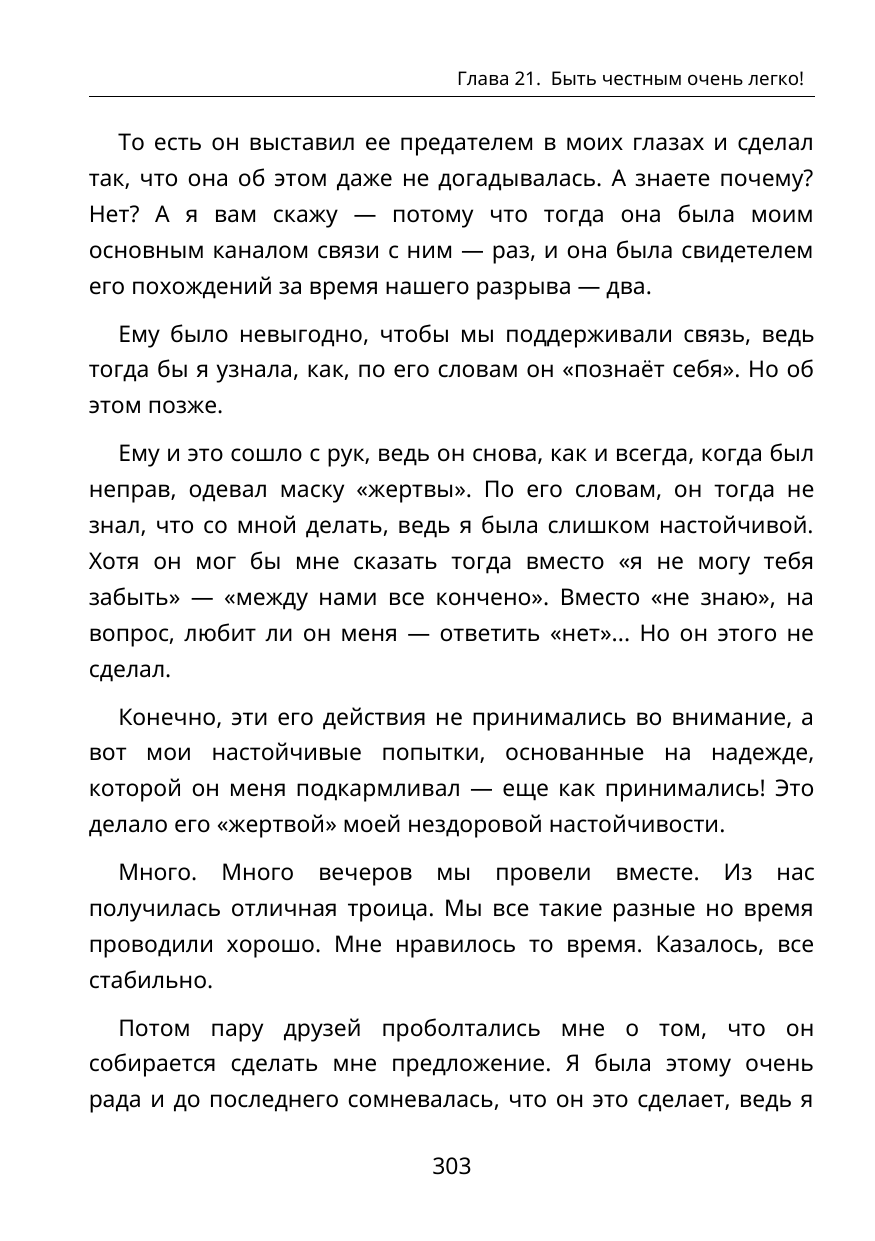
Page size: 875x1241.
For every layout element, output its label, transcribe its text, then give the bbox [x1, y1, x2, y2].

text Ему было невыгодно, чтобы мы поддерживали связь, ведь тогда бы я узнала, как, по его словам он «познаёт себя». Но об этом позже. [88, 317, 815, 421]
text Конечно, эти его действия не принимались во внимание, а вот мои настойчивые попытки, основанные на надежде, которой он меня подкармливал — еще как принимались! Это делало его «жертвой» моей нездоровой настойчивости. [88, 700, 815, 839]
text Потом пару друзей проболтались мне о том, что он собирается сделать мне предложение. Я была этому очень рада и до последнего сомневалась, что он это сделает, ведь я [88, 1011, 815, 1114]
text То есть он выставил ее предателем в моих глазах и сделал так, что она об этом даже не догадывалась. А знаете почему? Нет? А я вам скажу — потому что тогда она была моим основным каналом связи с ним — раз, и она была свидетелем его похождений за время нашего разрыва — два. [88, 126, 815, 301]
text Ему и это сошло с рук, ведь он снова, как и всегда, когда был неправ, одевал маску «жертвы». По его словам, он тогда не знал, что со мной делать, ведь я была слишком настойчивой. Хотя он мог бы мне сказать тогда вместо «я не могу тебя забыть» — «между нами все кончено». Вместо «не знаю», на вопрос, любит ли он меня — ответить «нет»... Но он этого не сделал. [88, 437, 815, 684]
text Много. Много вечеров мы провели вместе. Из нас получилась отличная троица. Мы все такие разные но время проводили хорошо. Мне нравилось то время. Казалось, все стабильно. [88, 856, 815, 995]
